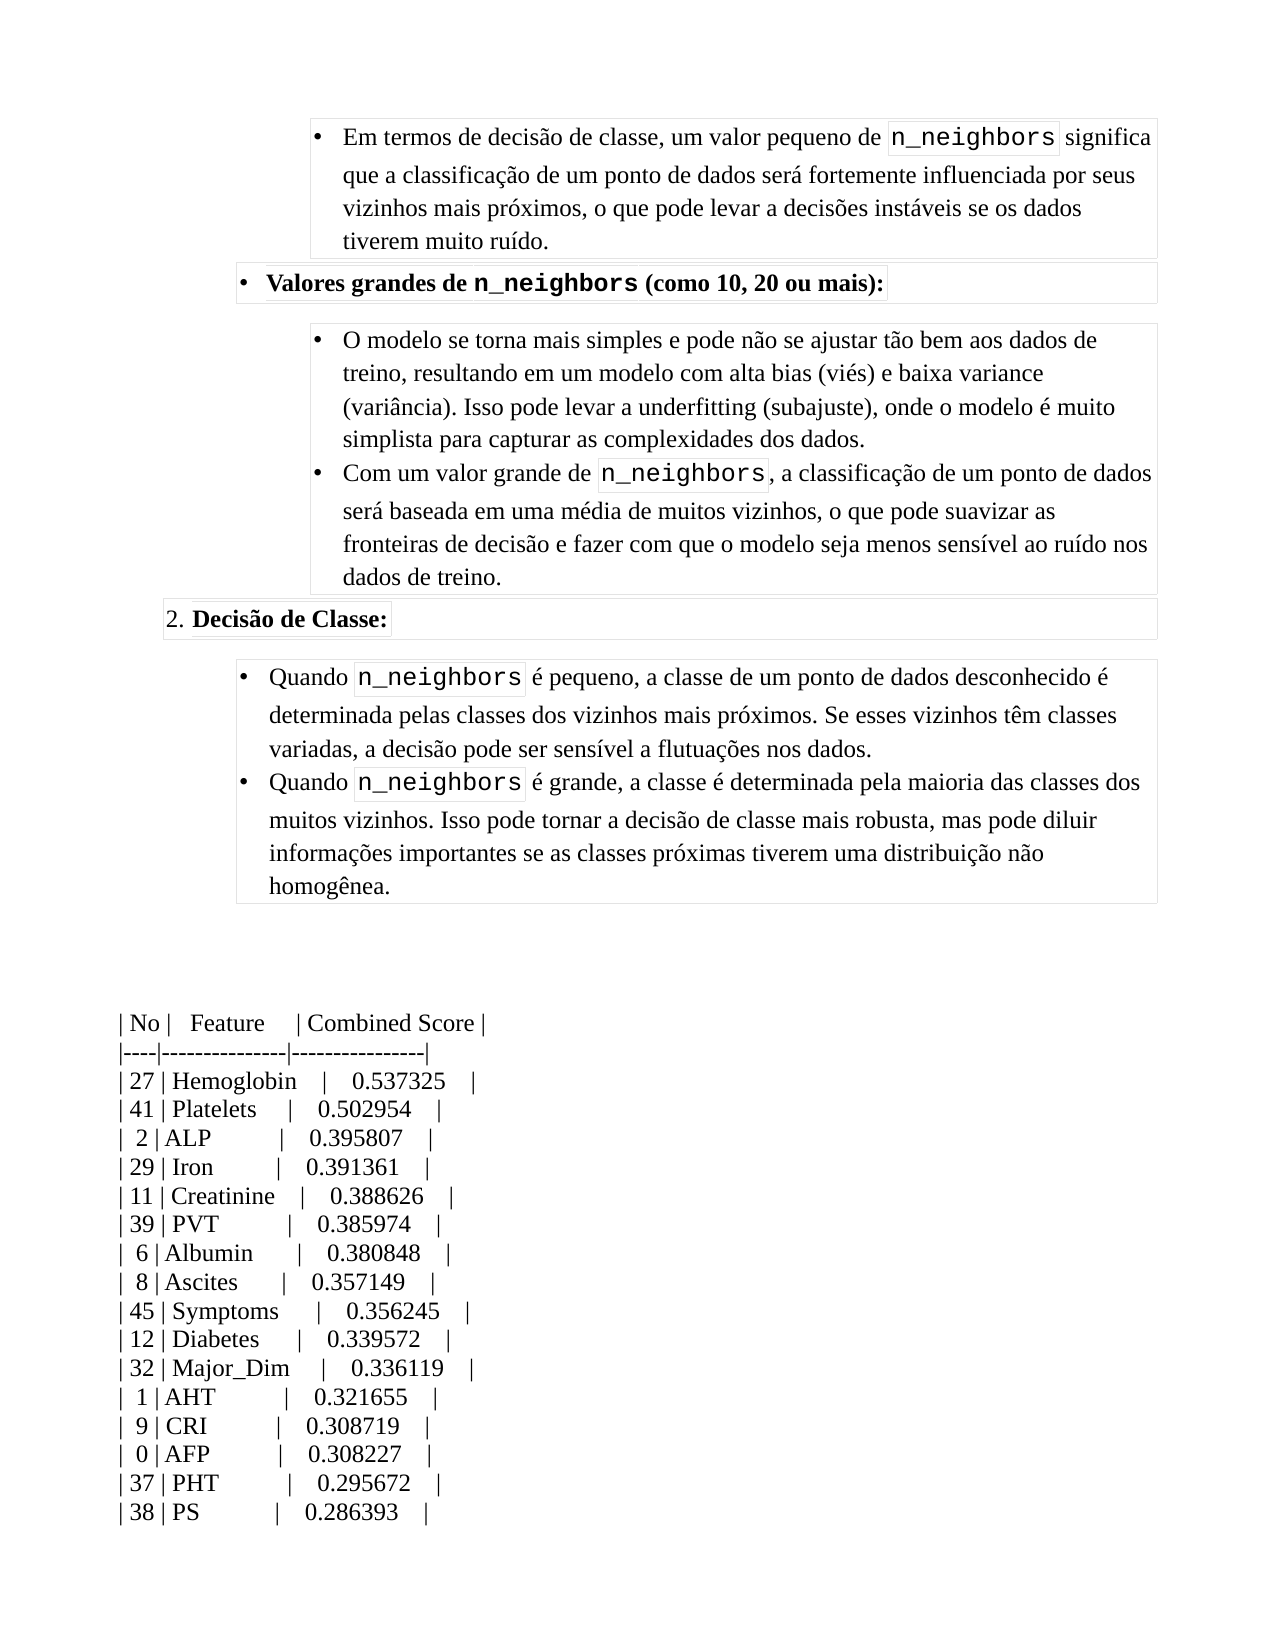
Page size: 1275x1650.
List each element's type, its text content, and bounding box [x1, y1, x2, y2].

text | 32 | Major_Dim | 0.336119 | [118, 1353, 1157, 1382]
text | 11 | Creatinine | 0.388626 | [118, 1181, 1157, 1209]
list Com um valor grande de n_neighbors, a classificação de um ponto de dados será baseada em uma média de muitos vizinhos, o que pode suavizar as fronteiras de decisão e fazer com que o modelo seja menos sensível ao ruído nos dados de treino. [311, 454, 1157, 594]
text | 45 | Symptoms | 0.356245 | [118, 1296, 1157, 1324]
text | No | Feature | Combined Score | [118, 1008, 1157, 1037]
list O modelo se torna mais simples e pode não se ajustar tão bem aos dados de treino, resultando em um modelo com alta bias (viés) e baixa variance (variância). Isso pode levar a underfitting (subajuste), onde o modelo é muito simplista para capturar as complexidades dos dados. [311, 324, 1157, 453]
text | 0 | AFP | 0.308227 | [118, 1439, 1157, 1468]
text | 12 | Diabetes | 0.339572 | [118, 1324, 1157, 1353]
text | 29 | Iron | 0.391361 | [118, 1152, 1157, 1181]
text | 9 | CRI | 0.308719 | [118, 1411, 1157, 1439]
list Decisão de Classe: [164, 599, 1157, 639]
text | 2 | ALP | 0.395807 | [118, 1123, 1157, 1152]
text |----|---------------|----------------| [118, 1037, 1157, 1066]
list Quando n_neighbors é grande, a classe é determinada pela maioria das classes dos muitos vizinhos. Isso pode tornar a decisão de classe mais robusta, mas pode diluir informações importantes se as classes próximas tiverem uma distribuição não homogênea. [237, 764, 1157, 903]
text | 37 | PHT | 0.295672 | [118, 1468, 1157, 1497]
text | 27 | Hemoglobin | 0.537325 | [118, 1066, 1157, 1094]
text | 41 | Platelets | 0.502954 | [118, 1094, 1157, 1123]
list Em termos de decisão de classe, um valor pequeno de n_neighbors significa que a classificação de um ponto de dados será fortemente influenciada por seus vizinhos mais próximos, o que pode levar a decisões instáveis se os dados tiverem muito ruído. [311, 119, 1157, 258]
text | 6 | Albumin | 0.380848 | [118, 1238, 1157, 1267]
list Quando n_neighbors é pequeno, a classe de um ponto de dados desconhecido é determinada pelas classes dos vizinhos mais próximos. Se esses vizinhos têm classes variadas, a decisão pode ser sensível a flutuações nos dados. [237, 660, 1157, 762]
text | 39 | PVT | 0.385974 | [118, 1209, 1157, 1238]
text | 8 | Ascites | 0.357149 | [118, 1267, 1157, 1296]
text | 1 | AHT | 0.321655 | [118, 1382, 1157, 1411]
text | 38 | PS | 0.286393 | [118, 1497, 1157, 1526]
list Valores grandes de n_neighbors (como 10, 20 ou mais): [237, 263, 1157, 303]
